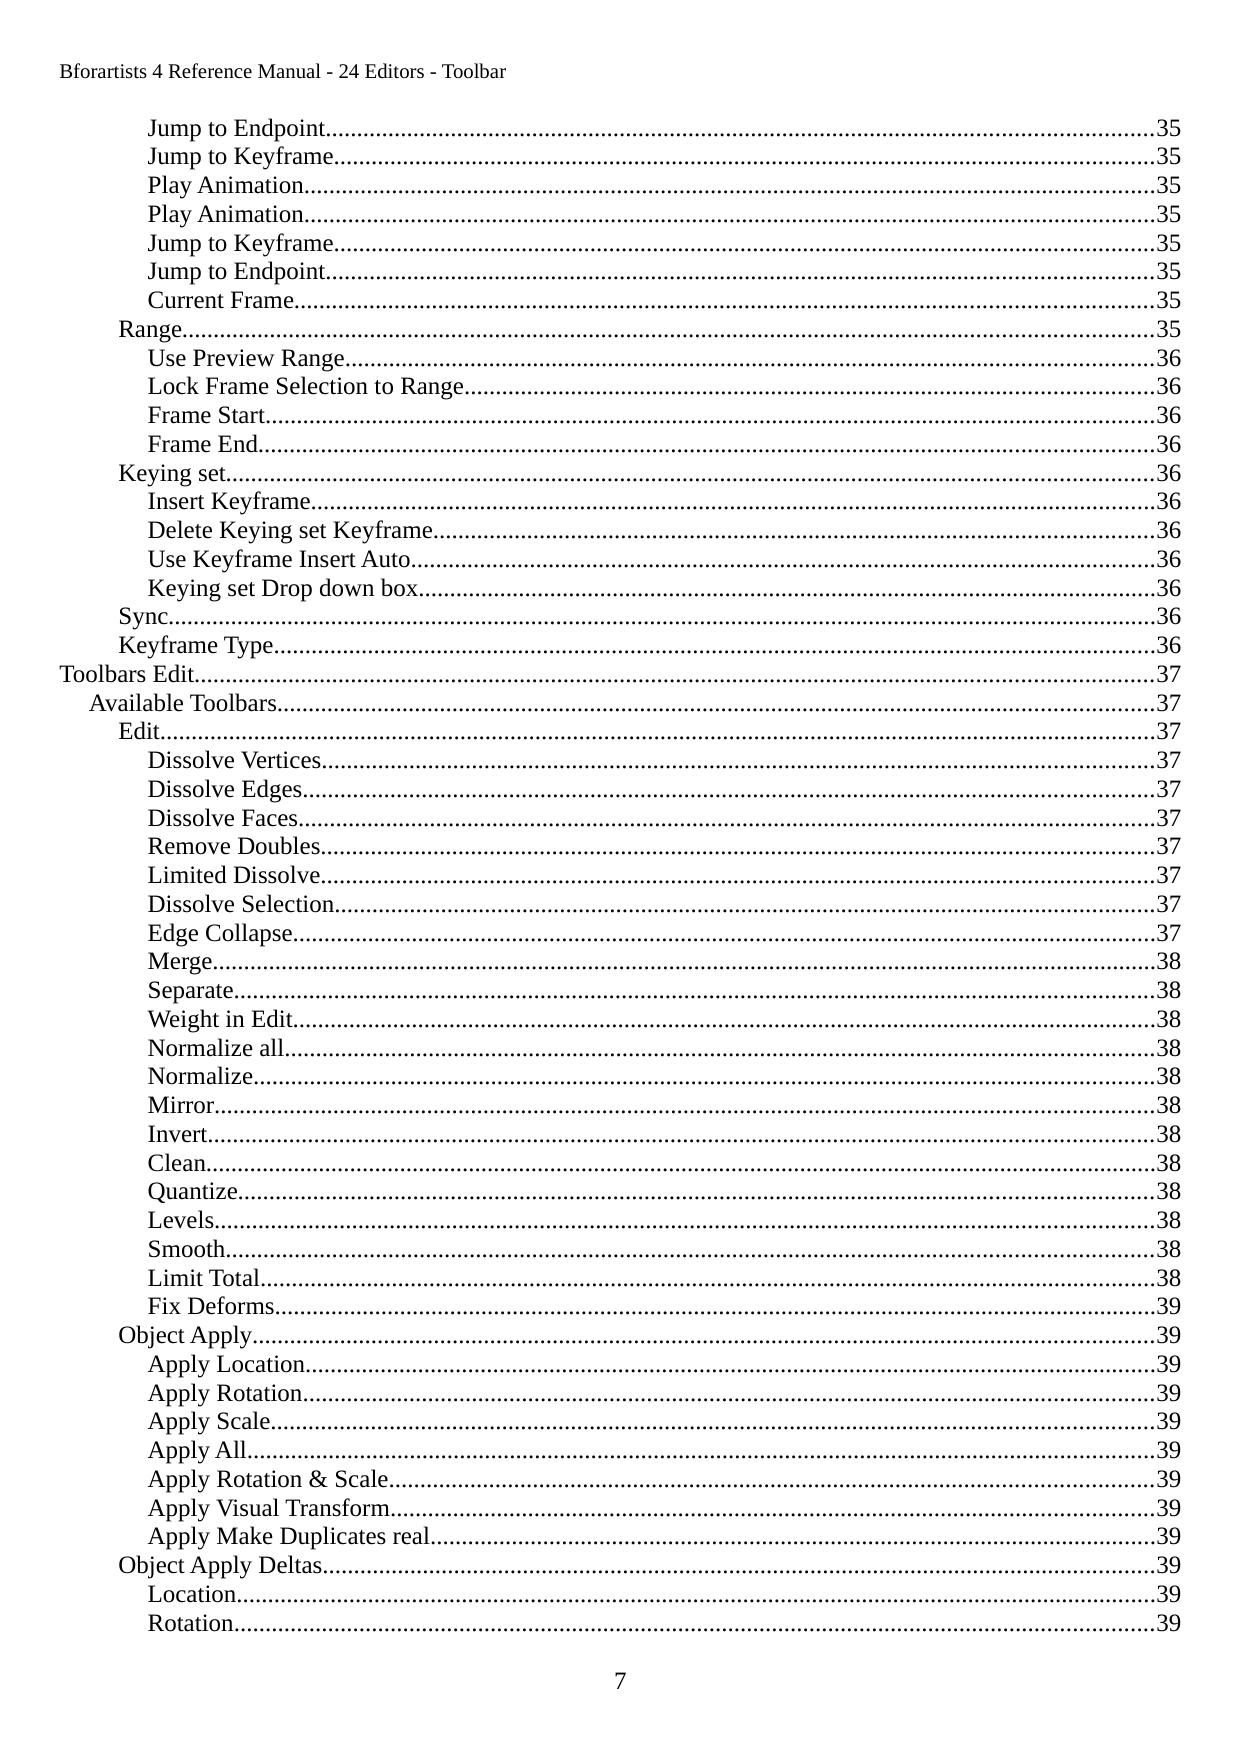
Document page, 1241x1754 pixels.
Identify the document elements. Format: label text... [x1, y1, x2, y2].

text Dissolve Faces 37 [147, 803, 1181, 831]
text Object Apply 39 [118, 1320, 1181, 1349]
text Object Apply Deltas 39 [118, 1550, 1181, 1579]
text Separate 38 [147, 975, 1181, 1004]
text Normalize 38 [147, 1061, 1181, 1090]
text Limited Dissolve 37 [147, 860, 1181, 889]
text Clean 38 [147, 1148, 1181, 1176]
text Toolbars Edit 37 [59, 659, 1181, 688]
text Sync 36 [118, 601, 1181, 630]
text Lock Frame Selection to Range 36 [147, 371, 1181, 400]
text Apply Rotation 39 [147, 1378, 1181, 1406]
text Insert Keyframe 36 [147, 486, 1181, 515]
text Keying set Drop down box 36 [147, 573, 1181, 601]
text Keying set 36 [118, 458, 1181, 486]
text Jump to Keyframe 35 [147, 228, 1181, 256]
text Range 35 [118, 314, 1181, 343]
text Limit Total 38 [147, 1263, 1181, 1291]
text Mirror 38 [147, 1090, 1181, 1119]
text Delete Keying set Keyframe 36 [147, 515, 1181, 544]
text Available Toolbars 37 [88, 688, 1181, 716]
text Apply Scale 39 [147, 1406, 1181, 1435]
text Levels 38 [147, 1205, 1181, 1234]
text Weight in Edit 38 [147, 1004, 1181, 1033]
text Edit 37 [118, 716, 1181, 745]
text Edge Collapse 37 [147, 918, 1181, 946]
text Frame Start 36 [147, 400, 1181, 429]
text Fix Deforms 39 [147, 1291, 1181, 1320]
text Jump to Keyframe 35 [147, 141, 1181, 170]
text Use Preview Range 36 [147, 343, 1181, 371]
text Apply Make Duplicates real 39 [147, 1521, 1181, 1550]
text Use Keyframe Insert Auto 36 [147, 544, 1181, 573]
text Merge 38 [147, 946, 1181, 975]
text Remove Doubles 37 [147, 831, 1181, 860]
text Invert 38 [147, 1119, 1181, 1148]
text Location 39 [147, 1579, 1181, 1608]
text Jump to Endpoint 35 [147, 256, 1181, 285]
text Apply All 39 [147, 1435, 1181, 1464]
text Apply Rotation & Scale 39 [147, 1464, 1181, 1493]
text Apply Location 39 [147, 1349, 1181, 1378]
text Rotation 39 [147, 1608, 1181, 1636]
text Keyframe Type 36 [118, 630, 1181, 659]
text Play Animation 35 [147, 170, 1181, 199]
text Apply Visual Transform 39 [147, 1493, 1181, 1521]
text Frame End 36 [147, 429, 1181, 458]
text Smooth 38 [147, 1234, 1181, 1263]
text Current Frame 35 [147, 285, 1181, 314]
text Dissolve Edges 37 [147, 774, 1181, 803]
text Dissolve Selection 37 [147, 889, 1181, 918]
text Normalize all 38 [147, 1033, 1181, 1061]
text Jump to Endpoint 35 [147, 113, 1181, 141]
text Quantize 38 [147, 1176, 1181, 1205]
text Play Animation 35 [147, 199, 1181, 228]
text Dissolve Vertices 37 [147, 745, 1181, 774]
